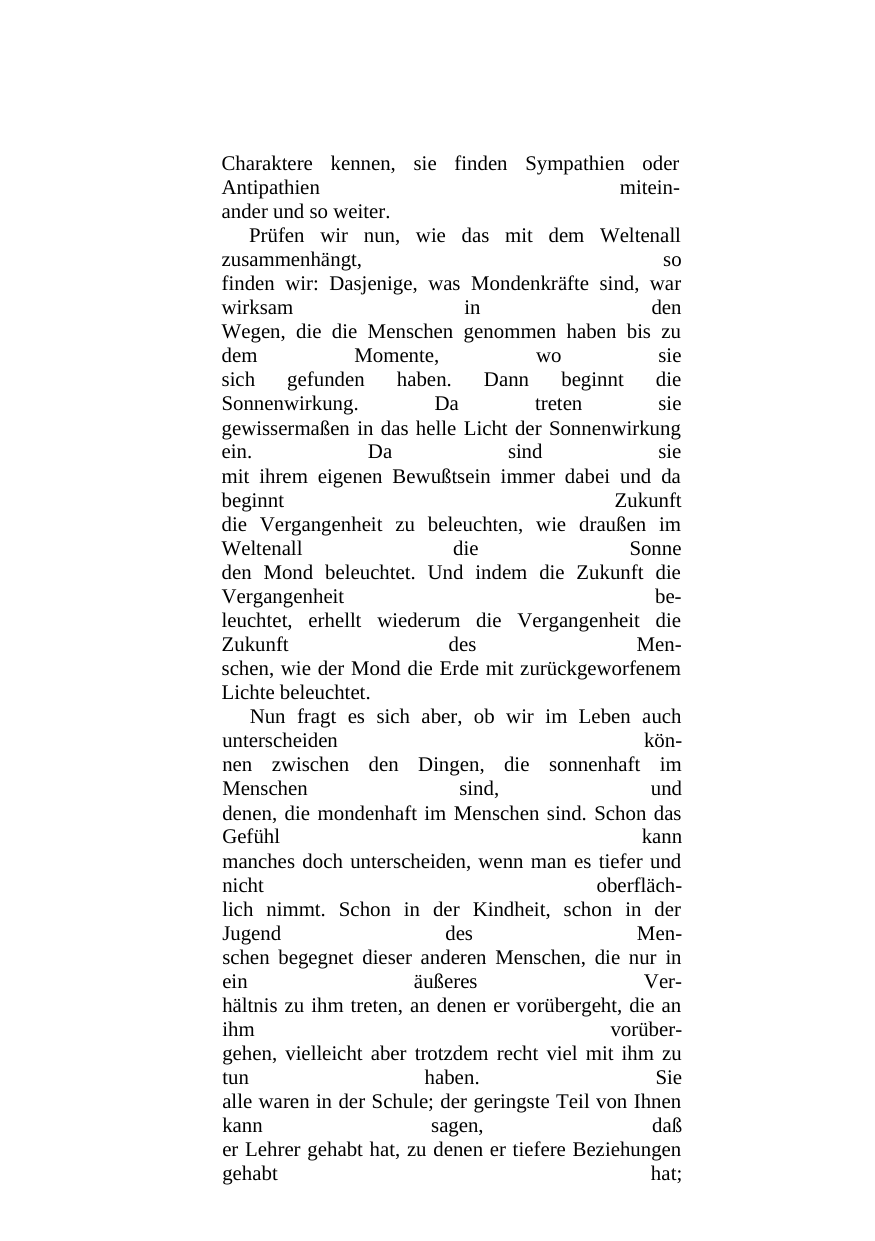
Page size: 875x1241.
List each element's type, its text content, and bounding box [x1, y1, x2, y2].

text Prüfen wir nun, wie das mit dem Weltenall zusammenhängt, so finden wir: Dasjenige, was Mondenkräfte sind, war wirksam in den Wegen, die die Menschen genommen haben bis zu dem Momente, wo sie sich gefunden haben. Dann beginnt die Sonnenwirkung. Da treten sie gewissermaßen in das helle Licht der Sonnenwirkung ein. Da sind sie mit ihrem eigenen Bewußtsein immer dabei und da beginnt Zukunft die Vergangenheit zu beleuchten, wie draußen im Weltenall die Sonne den Mond beleuchtet. Und indem die Zukunft die Vergangenheit be- leuchtet, erhellt wiederum die Vergangenheit die Zukunft des Men- schen, wie der Mond die Erde mit zurückgeworfenem Lichte beleuchtet. [221, 223, 682, 704]
text Charaktere kennen, sie finden Sympathien oder Antipathien mitein- ander und so weiter. [221, 151, 680, 223]
text Nun fragt es sich aber, ob wir im Leben auch unterscheiden kön- nen zwischen den Dingen, die sonnenhaft im Menschen sind, und denen, die mondenhaft im Menschen sind. Schon das Gefühl kann manches doch unterscheiden, wenn man es tiefer und nicht oberfläch- lich nimmt. Schon in der Kindheit, schon in der Jugend des Men- schen begegnet dieser anderen Menschen, die nur in ein äußeres Ver- hältnis zu ihm treten, an denen er vorübergeht, die an ihm vorüber- gehen, vielleicht aber trotzdem recht viel mit ihm zu tun haben. Sie alle waren in der Schule; der geringste Teil von Ihnen kann sagen, daß er Lehrer gehabt hat, zu denen er tiefere Beziehungen gehabt hat; [222, 704, 682, 1185]
